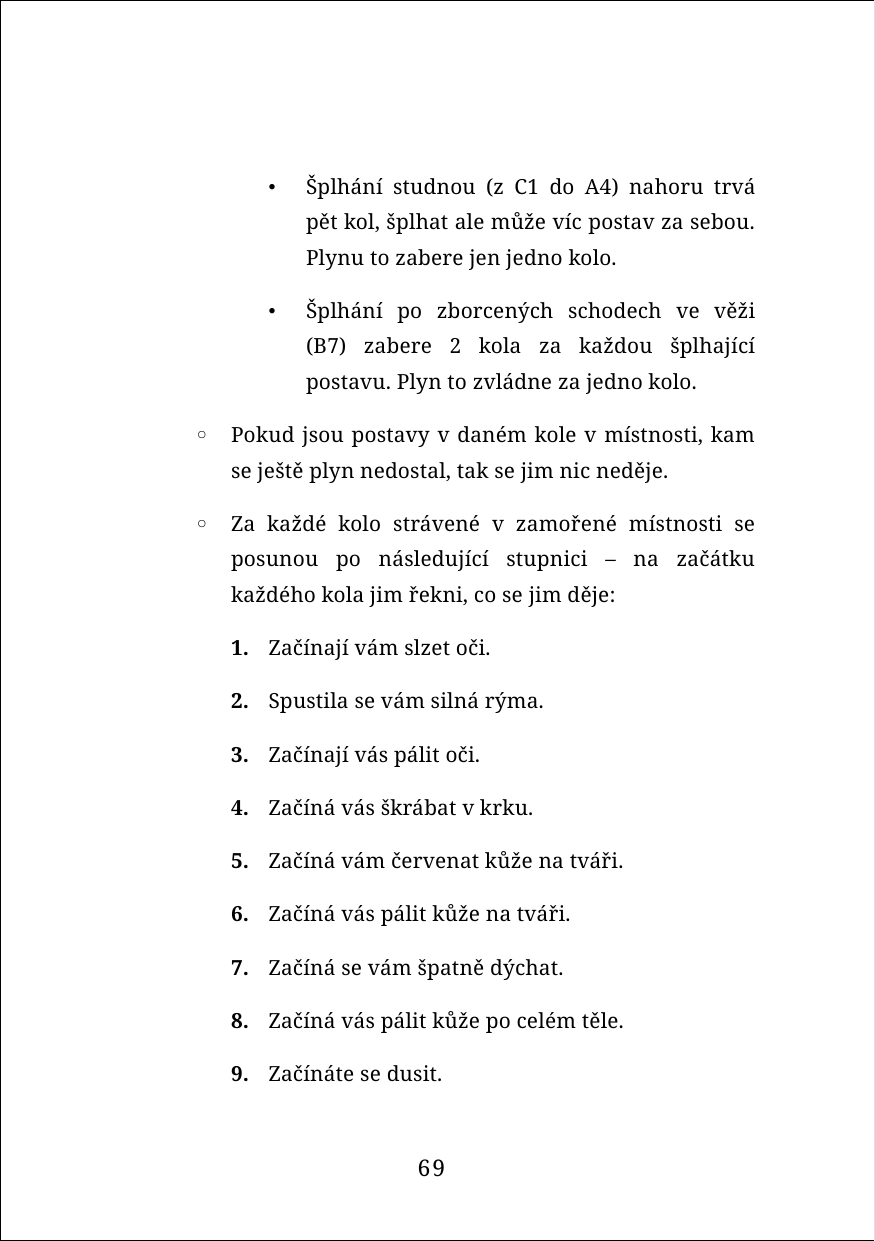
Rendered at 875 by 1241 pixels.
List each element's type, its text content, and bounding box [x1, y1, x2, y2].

list Začíná vám červenat kůže na tváři. [231, 846, 756, 875]
list Začínáte se dusit. [231, 1059, 756, 1088]
list Začíná se vám špatně dýchat. [231, 953, 756, 981]
list Začíná vás pálit kůže na tváři. [231, 899, 756, 928]
list Začínají vás pálit oči. [231, 740, 756, 768]
list Začínají vám slzet oči. [231, 633, 756, 662]
list Za každé kolo strávené v zamořené místnosti se posunou po následující stupnici – na začátku každého kola jim řekni, co se jim děje: [193, 509, 756, 608]
list Spustila se vám silná rýma. [231, 687, 756, 715]
list Začíná vás pálit kůže po celém těle. [231, 1006, 756, 1034]
list Šplhání po zborcených schodech ve věži (B7) zabere 2 kola za každou šplhající postavu. Plyn to zvládne za jedno kolo. [268, 296, 756, 396]
list Šplhání studnou (z C1 do A4) nahoru trvá pět kol, šplhat ale může víc postav za sebou. Plynu to zabere jen jedno kolo. [268, 172, 756, 271]
list Pokud jsou postavy v daném kole v místnosti, kam se ještě plyn nedostal, tak se jim nic neděje. [193, 420, 756, 484]
list Začíná vás škrábat v krku. [231, 793, 756, 821]
